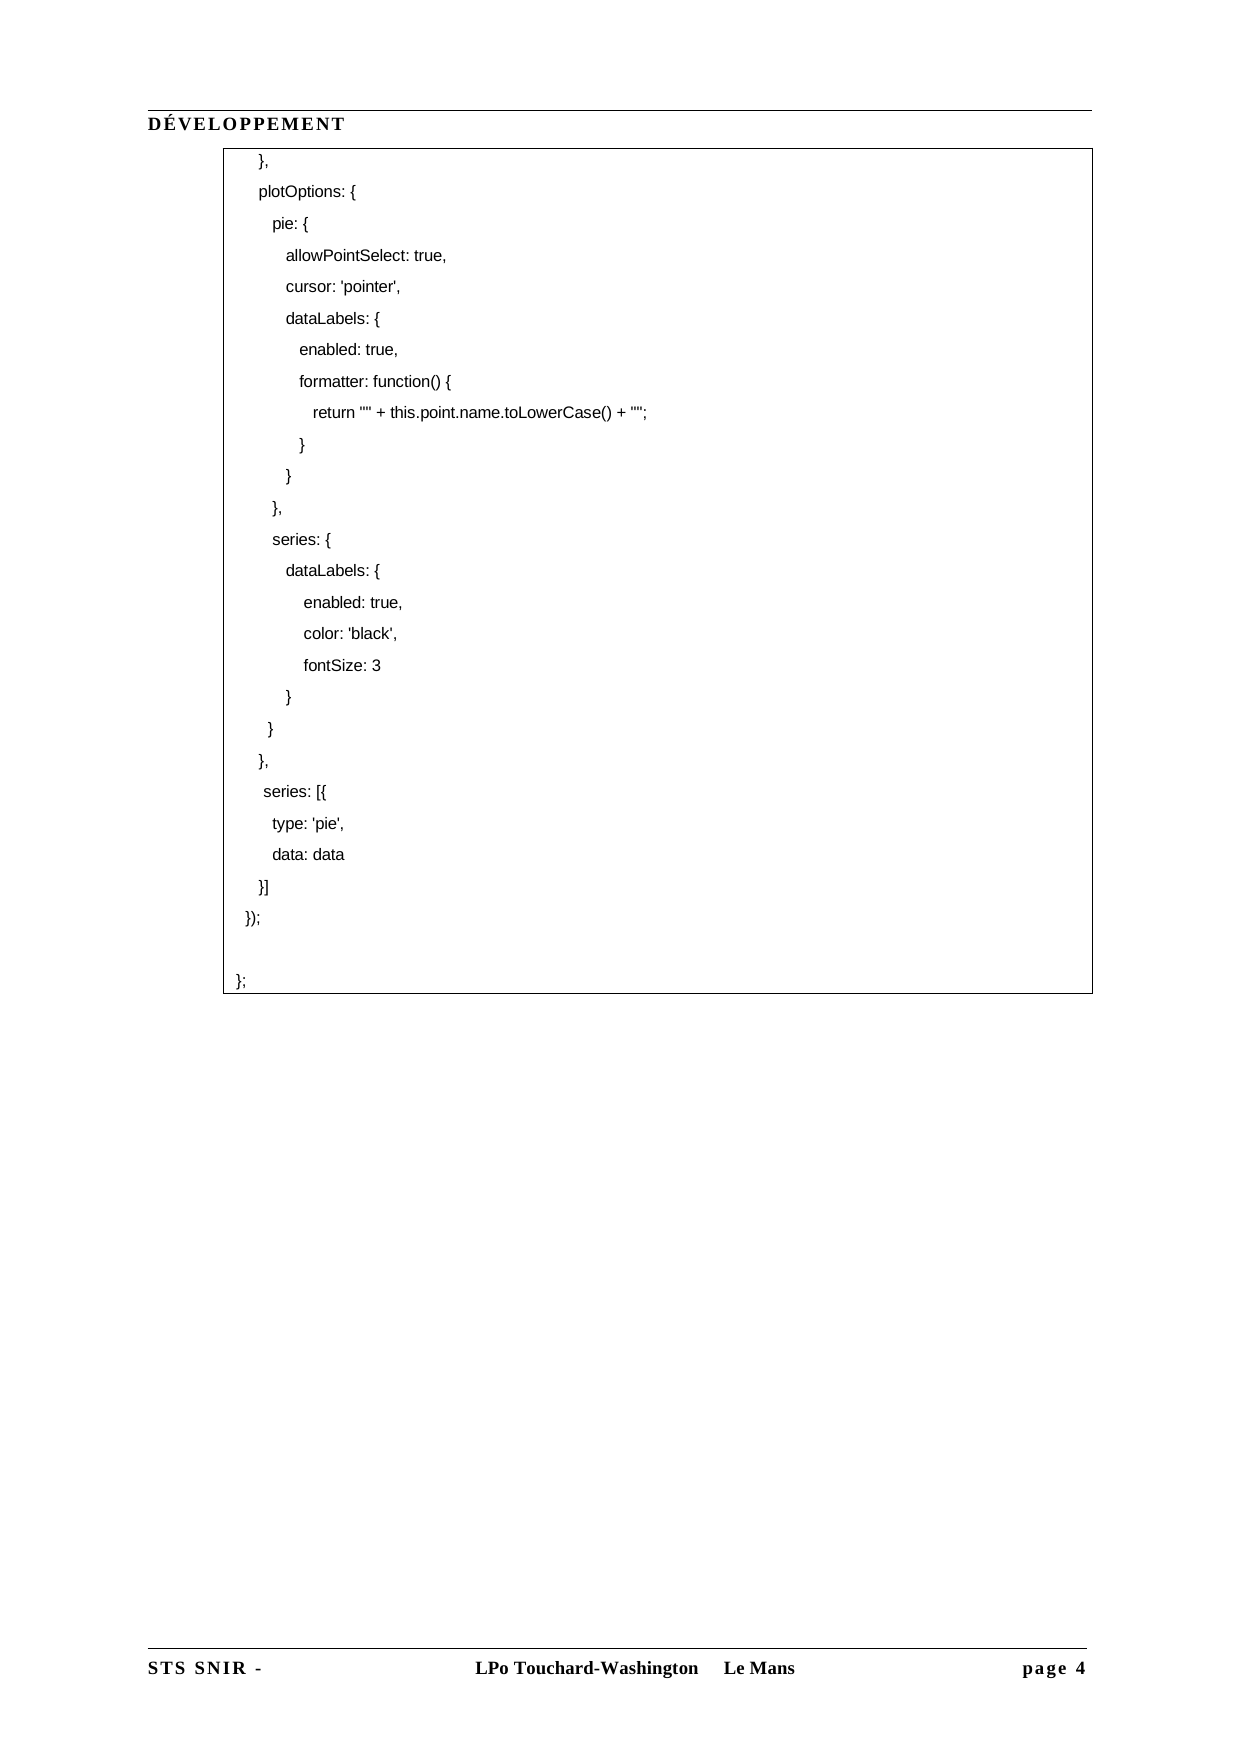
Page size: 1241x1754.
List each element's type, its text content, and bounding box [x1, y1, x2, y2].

text }); [224, 905, 1092, 927]
text }] [224, 874, 1092, 896]
text color: 'black', [224, 621, 1092, 643]
text series: [{ [224, 779, 1092, 801]
text }; [224, 968, 1092, 993]
text enabled: true, [224, 589, 1092, 612]
text dataLabels: { [224, 306, 1092, 328]
text fontSize: 3 [224, 653, 1092, 675]
text } [224, 463, 1092, 485]
text } [224, 716, 1092, 738]
text enabled: true, [224, 337, 1092, 359]
text series: { [224, 526, 1092, 548]
text }, [224, 149, 1092, 170]
text cursor: 'pointer', [224, 274, 1092, 296]
text return "" + this.point.name.toLowerCase() + ""; [224, 400, 1092, 422]
text plotOptions: { [224, 179, 1092, 201]
text formatter: function() { [224, 369, 1092, 391]
text } [224, 432, 1092, 454]
text pie: { [224, 211, 1092, 233]
text data: data [224, 842, 1092, 864]
text }, [224, 747, 1092, 769]
text }, [224, 495, 1092, 517]
text allowPointSelect: true, [224, 242, 1092, 264]
text dataLabels: { [224, 558, 1092, 580]
text type: 'pie', [224, 811, 1092, 833]
text } [224, 684, 1092, 706]
